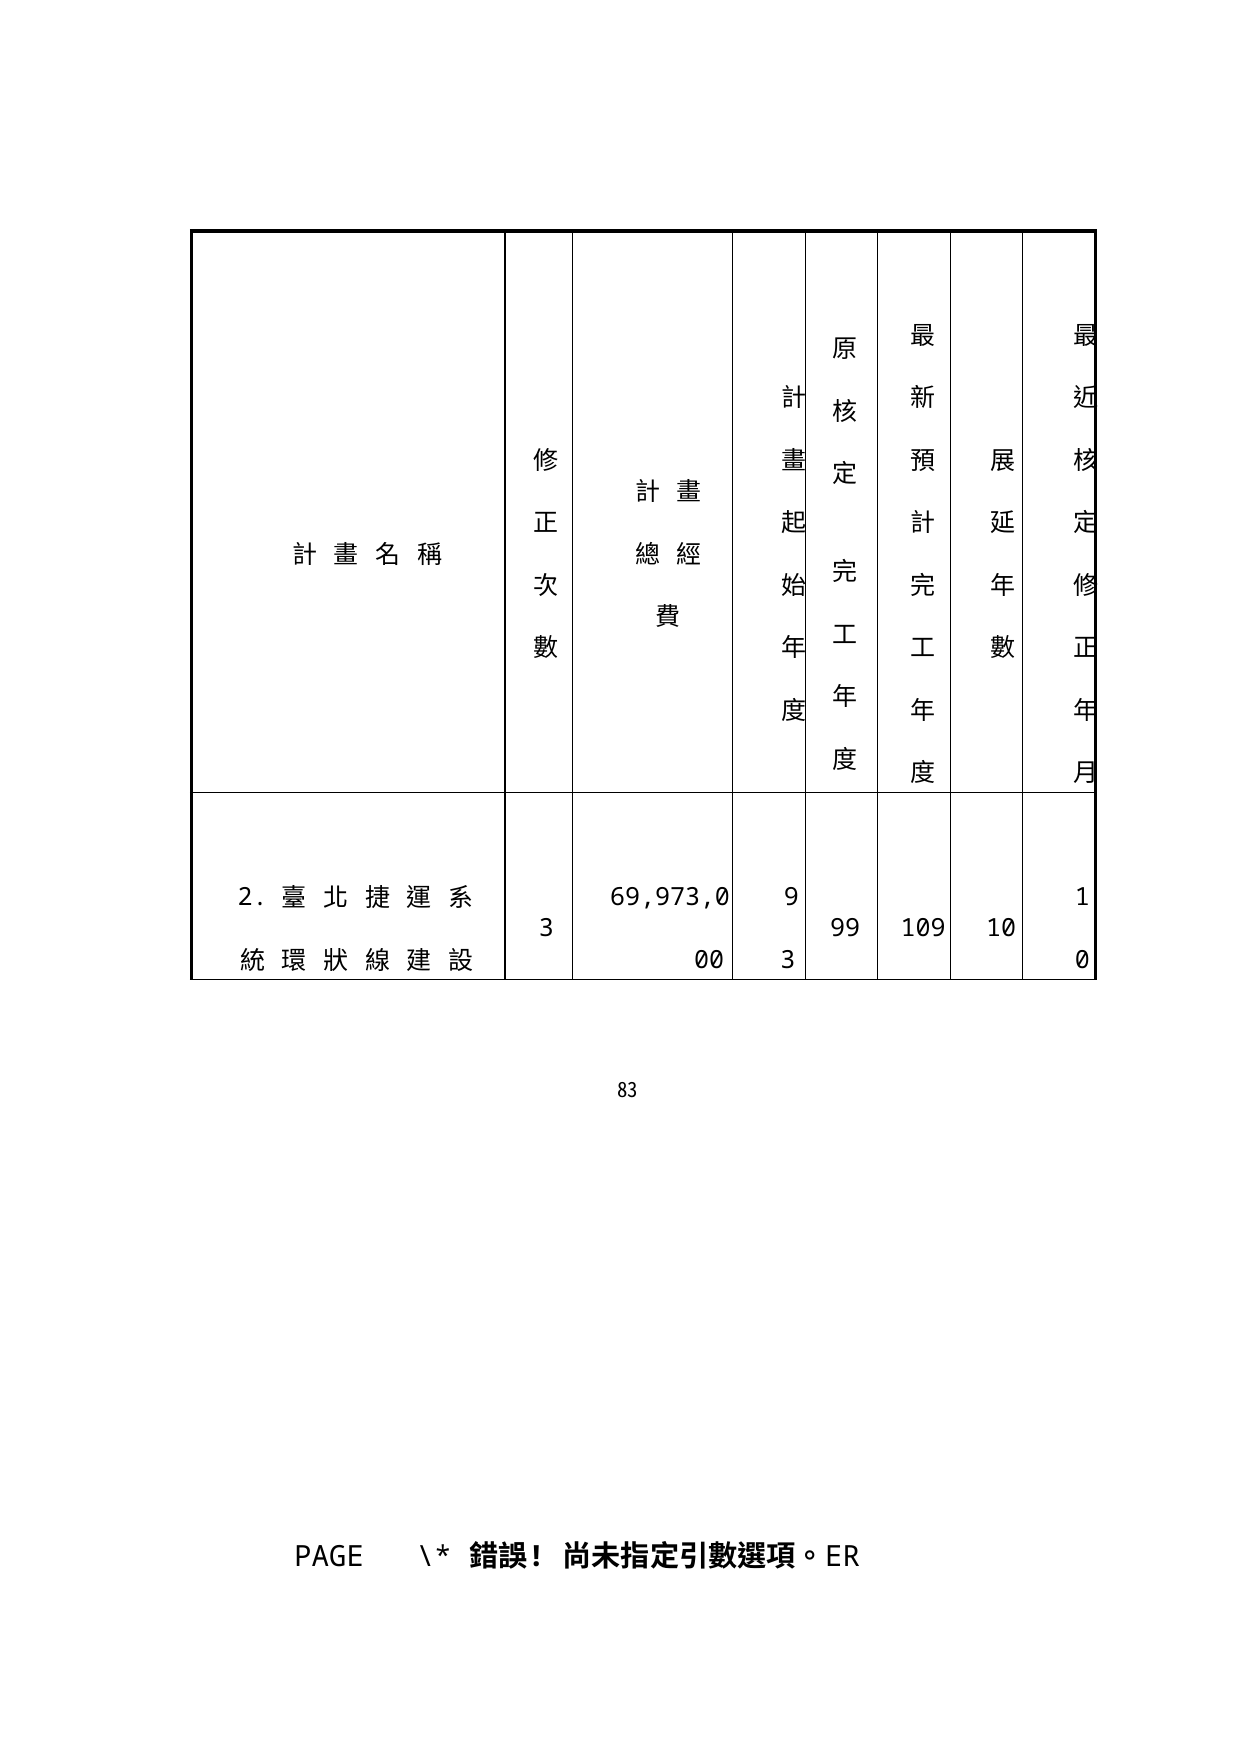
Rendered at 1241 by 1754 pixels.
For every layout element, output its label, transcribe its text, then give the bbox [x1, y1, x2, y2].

table_header 計畫名稱 [193, 233, 504, 792]
table_header 展延年數 [951, 233, 1022, 792]
table_cell 69,973,000 [573, 793, 732, 979]
table_header 修正次數 [506, 233, 572, 792]
table_header 計畫起始年度 [733, 233, 805, 792]
table_header 原 核定 完工年度 [806, 233, 877, 792]
table_cell 10 [951, 793, 1022, 979]
table_header 最近核定修正年月 [1023, 233, 1094, 792]
table_cell 3 [506, 793, 572, 979]
table_cell 93 [733, 793, 805, 979]
table_cell 109 [878, 793, 950, 979]
table_cell 99 [806, 793, 877, 979]
table_cell 2.臺北捷運系統環狀線建設 [193, 793, 504, 979]
table_cell 10 [1023, 793, 1094, 979]
table_header 計畫總經費 [573, 233, 732, 792]
table_header 最新預計完工年度 [878, 233, 950, 792]
